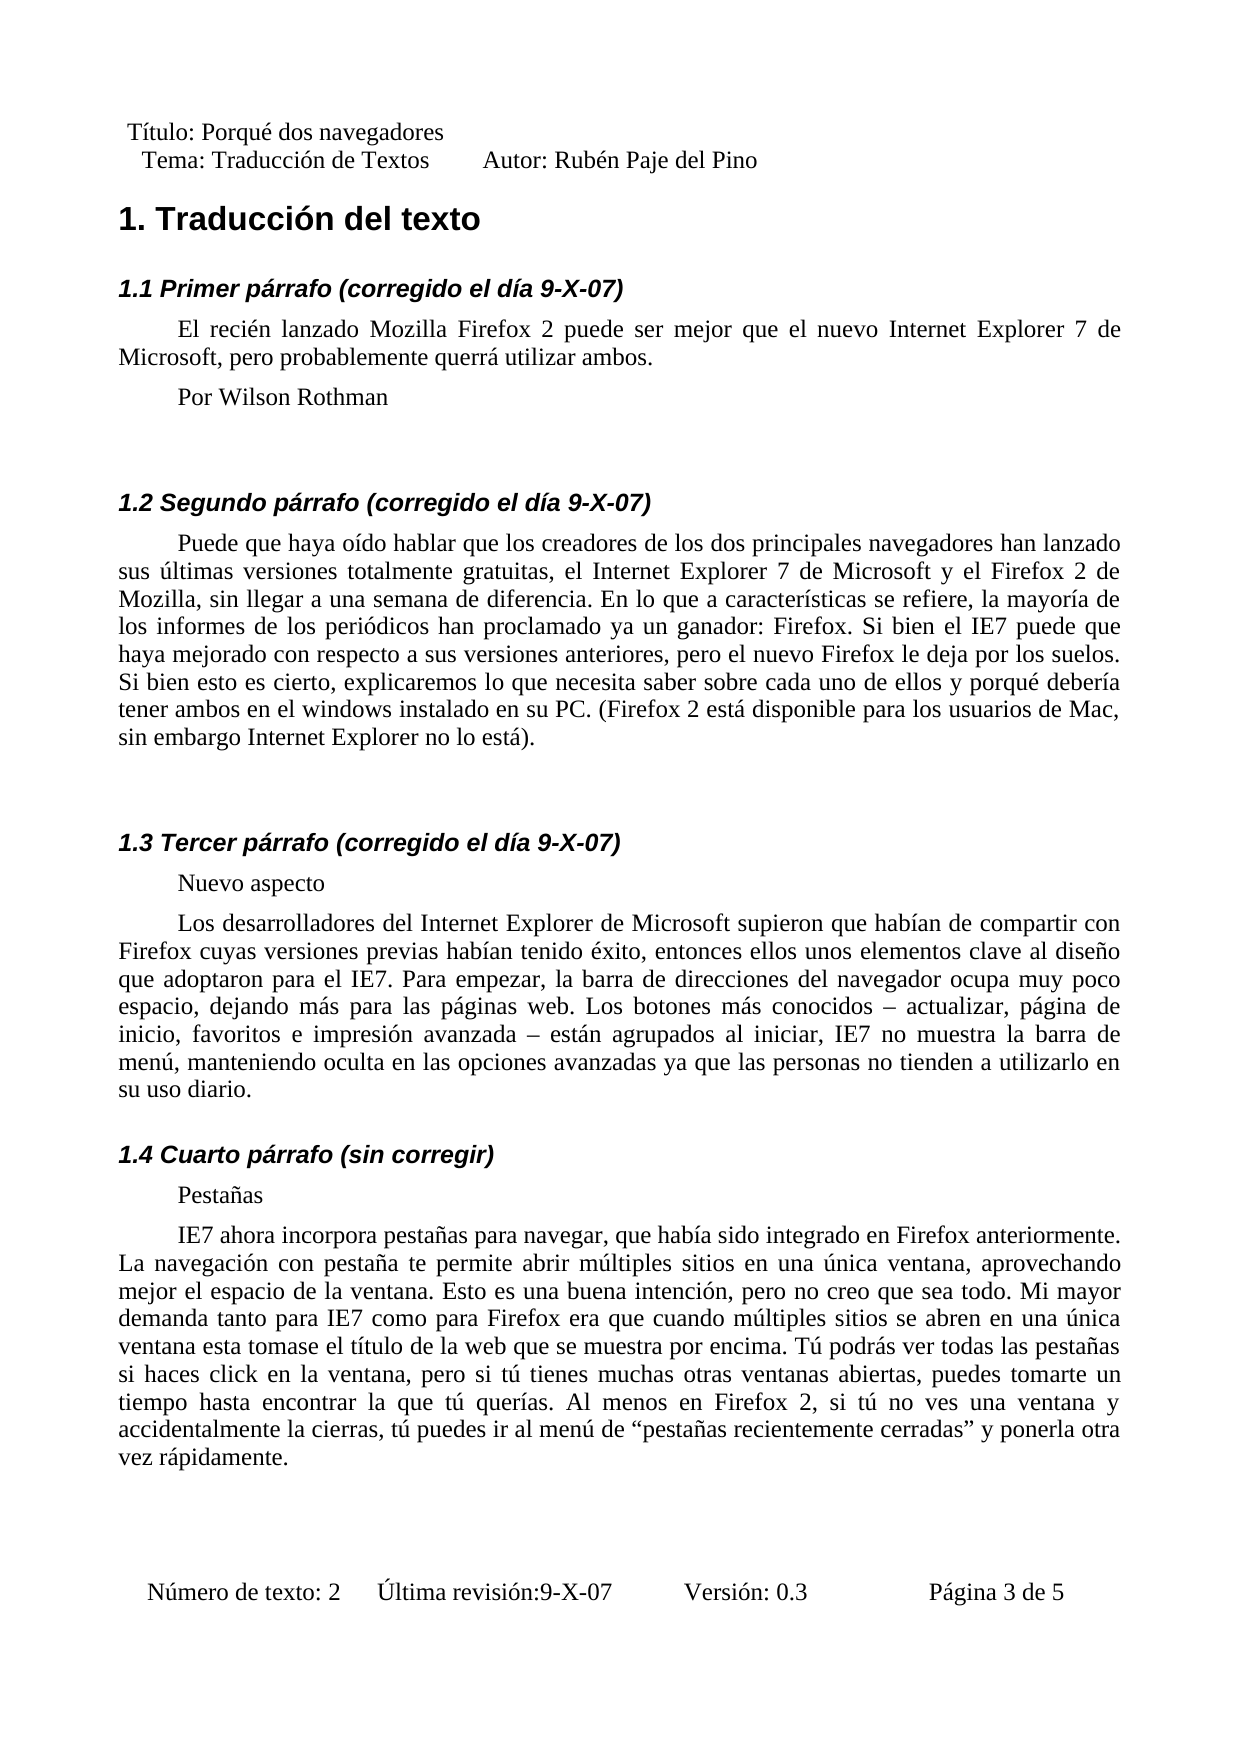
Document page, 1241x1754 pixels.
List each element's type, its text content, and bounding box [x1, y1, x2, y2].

text Por Wilson Rothman [118, 383, 1122, 411]
subtitle 1.1 Primer párrafo (corregido el día 9-X-07) [118, 275, 1122, 303]
subtitle 1.4 Cuarto párrafo (sin corregir) [118, 1141, 1122, 1169]
text Puede que haya oído hablar que los creadores de los dos principales navegadores han lanzado sus últimas versiones totalmente gratuitas, el Internet Explorer 7 de Microsoft y el Firefox 2 de Mozilla, sin llegar a una semana de diferencia. En lo que a características se refiere, la mayoría de los informes de los periódicos han proclamado ya un ganador: Firefox. Si bien el IE7 puede que haya mejorado con respecto a sus versiones anteriores, pero el nuevo Firefox le deja por los suelos. Si bien esto es cierto, explicaremos lo que necesita saber sobre cada uno de ellos y porqué debería tener ambos en el windows instalado en su PC. (Firefox 2 está disponible para los usuarios de Mac, sin embargo Internet Explorer no lo está). [118, 529, 1122, 751]
subtitle 1. Traducción del texto [118, 200, 1122, 238]
text IE7 ahora incorpora pestañas para navegar, que había sido integrado en Firefox anteriormente. La navegación con pestaña te permite abrir múltiples sitios en una única ventana, aprovechando mejor el espacio de la ventana. Esto es una buena intención, pero no creo que sea todo. Mi mayor demanda tanto para IE7 como para Firefox era que cuando múltiples sitios se abren en una única ventana esta tomase el título de la web que se muestra por encima. Tú podrás ver todas las pestañas si haces click en la ventana, pero si tú tienes muchas otras ventanas abiertas, puedes tomarte un tiempo hasta encontrar la que tú querías. Al menos en Firefox 2, si tú no ves una ventana y accidentalmente la cierras, tú puedes ir al menú de “pestañas recientemente cerradas” y ponerla otra vez rápidamente. [118, 1221, 1122, 1471]
text Nuevo aspecto [118, 869, 1122, 897]
text El recién lanzado Mozilla Firefox 2 puede ser mejor que el nuevo Internet Explorer 7 de Microsoft, pero probablemente querrá utilizar ambos. [118, 316, 1122, 371]
text Pestañas [118, 1181, 1122, 1209]
subtitle 1.2 Segundo párrafo (corregido el día 9-X-07) [118, 489, 1122, 517]
subtitle 1.3 Tercer párrafo (corregido el día 9-X-07) [118, 829, 1122, 857]
text Los desarrolladores del Internet Explorer de Microsoft supieron que habían de compartir con Firefox cuyas versiones previas habían tenido éxito, entonces ellos unos elementos clave al diseño que adoptaron para el IE7. Para empezar, la barra de direcciones del navegador ocupa muy poco espacio, dejando más para las páginas web. Los botones más conocidos – actualizar, página de inicio, favoritos e impresión avanzada – están agrupados al iniciar, IE7 no muestra la barra de menú, manteniendo oculta en las opciones avanzadas ya que las personas no tienden a utilizarlo en su uso diario. [118, 909, 1122, 1103]
